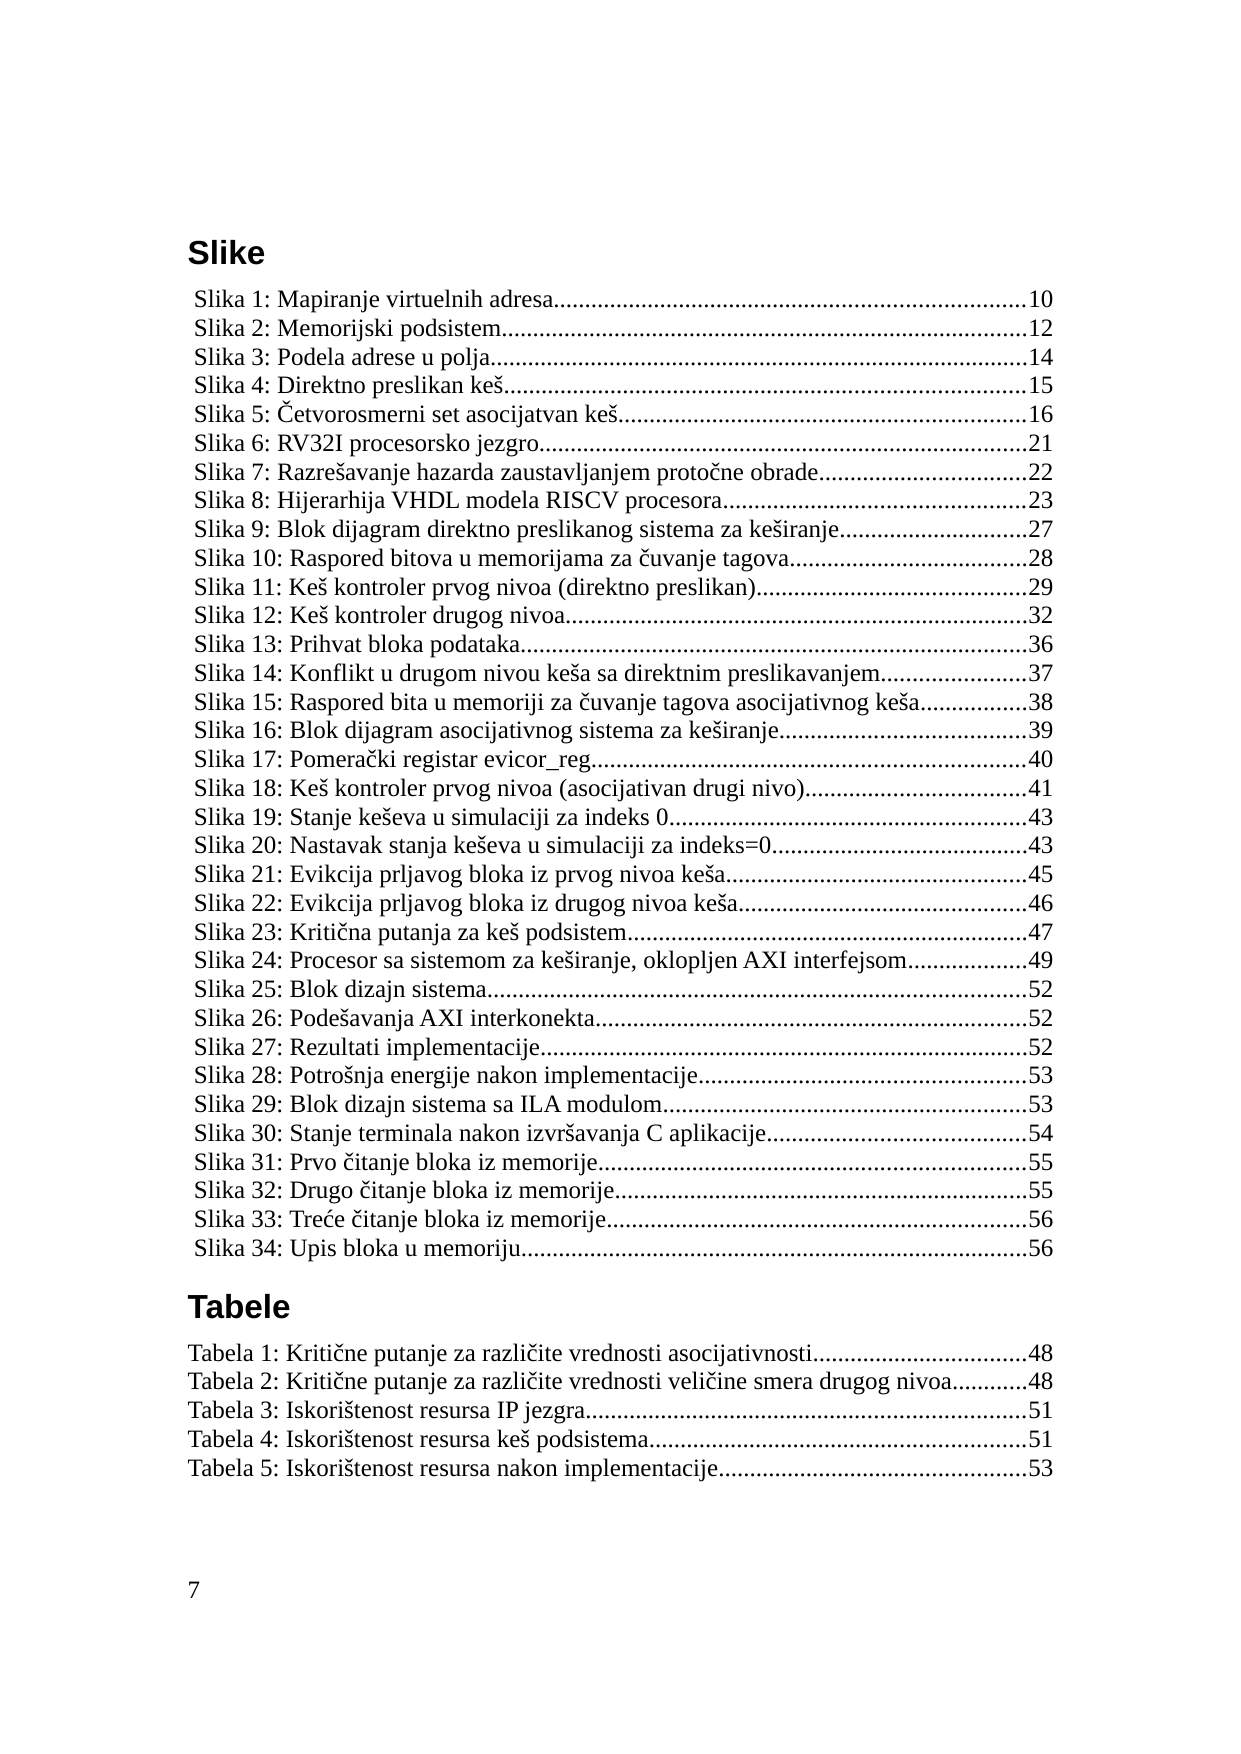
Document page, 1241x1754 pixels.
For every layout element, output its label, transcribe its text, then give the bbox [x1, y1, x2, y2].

text Slika 25: Blok dizajn sistema 52 [187, 974, 1053, 1003]
text Slika 6: RV32I procesorsko jezgro 21 [187, 428, 1053, 457]
text Slika 10: Raspored bitova u memorijama za čuvanje tagova 28 [187, 543, 1053, 572]
text Slika 24: Procesor sa sistemom za keširanje, oklopljen AXI interfejsom 49 [187, 945, 1053, 974]
text Slika 7: Razrešavanje hazarda zaustavljanjem protočne obrade 22 [187, 457, 1053, 485]
text Slika 28: Potrošnja energije nakon implementacije 53 [187, 1060, 1053, 1089]
subtitle Slike [187, 233, 1053, 272]
text Slika 30: Stanje terminala nakon izvršavanja C aplikacije 54 [187, 1118, 1053, 1147]
text Slika 26: Podešavanja AXI interkonekta 52 [187, 1003, 1053, 1032]
text Tabela 2: Kritične putanje za različite vrednosti veličine smera drugog nivoa 48 [187, 1366, 1053, 1395]
text Tabela 5: Iskorištenost resursa nakon implementacije 53 [187, 1453, 1053, 1481]
text Slika 13: Prihvat bloka podataka 36 [187, 629, 1053, 658]
text Slika 5: Četvorosmerni set asocijatvan keš 16 [187, 399, 1053, 428]
text Slika 34: Upis bloka u memoriju 56 [187, 1233, 1053, 1262]
text Tabela 4: Iskorištenost resursa keš podsistema 51 [187, 1424, 1053, 1453]
text Slika 2: Memorijski podsistem 12 [187, 313, 1053, 342]
text Slika 31: Prvo čitanje bloka iz memorije 55 [187, 1147, 1053, 1175]
text Slika 3: Podela adrese u polja 14 [187, 342, 1053, 370]
text Tabela 1: Kritične putanje za različite vrednosti asocijativnosti 48 [187, 1338, 1053, 1366]
text Slika 15: Raspored bita u memoriji za čuvanje tagova asocijativnog keša 38 [187, 687, 1053, 715]
text Slika 29: Blok dizajn sistema sa ILA modulom 53 [187, 1089, 1053, 1118]
subtitle Tabele [187, 1287, 1053, 1325]
text Slika 20: Nastavak stanja keševa u simulaciji za indeks=0 43 [187, 830, 1053, 859]
text Slika 19: Stanje keševa u simulaciji za indeks 0 43 [187, 802, 1053, 830]
text Slika 16: Blok dijagram asocijativnog sistema za keširanje 39 [187, 715, 1053, 744]
text Tabela 3: Iskorištenost resursa IP jezgra 51 [187, 1395, 1053, 1424]
text Slika 8: Hijerarhija VHDL modela RISCV procesora 23 [187, 485, 1053, 514]
text Slika 4: Direktno preslikan keš 15 [187, 370, 1053, 399]
text Slika 1: Mapiranje virtuelnih adresa 10 [187, 284, 1053, 313]
text Slika 12: Keš kontroler drugog nivoa 32 [187, 600, 1053, 629]
text Slika 9: Blok dijagram direktno preslikanog sistema za keširanje 27 [187, 514, 1053, 543]
text Slika 27: Rezultati implementacije 52 [187, 1032, 1053, 1060]
text Slika 18: Keš kontroler prvog nivoa (asocijativan drugi nivo) 41 [187, 773, 1053, 802]
text Slika 11: Keš kontroler prvog nivoa (direktno preslikan) 29 [187, 572, 1053, 600]
text Slika 21: Evikcija prljavog bloka iz prvog nivoa keša 45 [187, 859, 1053, 888]
text Slika 32: Drugo čitanje bloka iz memorije 55 [187, 1175, 1053, 1204]
text Slika 33: Treće čitanje bloka iz memorije 56 [187, 1204, 1053, 1233]
text Slika 17: Pomerački registar evicor_reg 40 [187, 744, 1053, 773]
text Slika 14: Konflikt u drugom nivou keša sa direktnim preslikavanjem 37 [187, 658, 1053, 687]
text Slika 22: Evikcija prljavog bloka iz drugog nivoa keša 46 [187, 888, 1053, 917]
text Slika 23: Kritična putanja za keš podsistem 47 [187, 917, 1053, 945]
